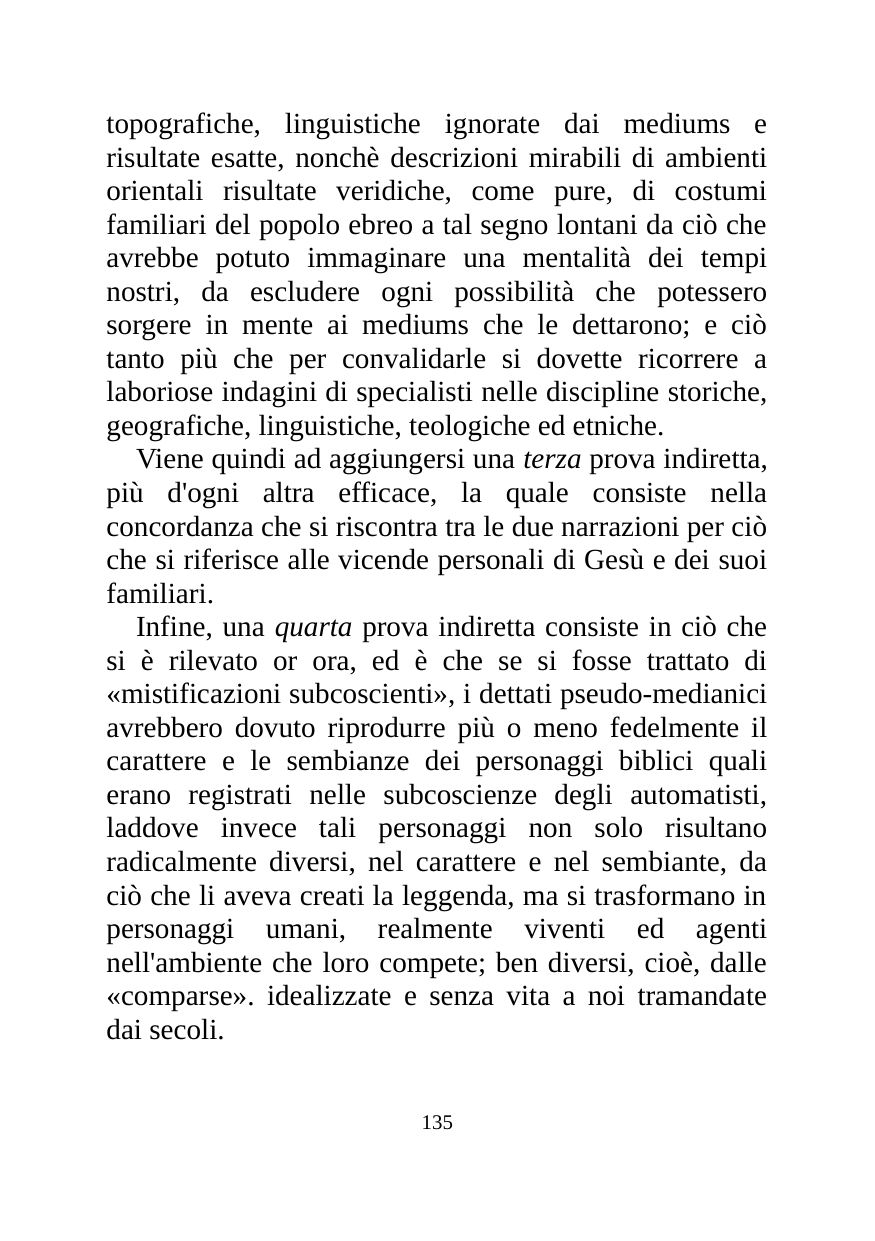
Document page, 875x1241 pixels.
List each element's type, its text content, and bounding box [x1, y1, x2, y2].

text topografiche, linguistiche ignorate dai mediums e risultate esatte, nonchè descrizioni mirabili di ambienti orientali risultate veridiche, come pure, di costumi familiari del popolo ebreo a tal segno lontani da ciò che avrebbe potuto immaginare una mentalità dei tempi nostri, da escludere ogni possibilità che potessero sorgere in mente ai mediums che le dettarono; e ciò tanto più che per convalidarle si dovette ricorrere a laboriose indagini di specialisti nelle discipline storiche, geografiche, linguistiche, teologiche ed etniche. [106, 106, 768, 442]
text Viene quindi ad aggiungersi una terza prova indiretta, più d'ogni altra efficace, la quale consiste nella concordanza che si riscontra tra le due narrazioni per ciò che si riferisce alle vicende personali di Gesù e dei suoi familiari. [106, 442, 768, 609]
text Infine, una quarta prova indiretta consiste in ciò che si è rilevato or ora, ed è che se si fosse trattato di «mistificazioni subcoscienti», i dettati pseudo-medianici avrebbero dovuto riprodurre più o meno fedelmente il carattere e le sembianze dei personaggi biblici quali erano registrati nelle subcoscienze degli automatisti, laddove invece tali personaggi non solo risultano radicalmente diversi, nel carattere e nel sembiante, da ciò che li aveva creati la leggenda, ma si trasformano in personaggi umani, realmente viventi ed agenti nell'ambiente che loro compete; ben diversi, cioè, dalle «comparse». idealizzate e senza vita a noi tramandate dai secoli. [106, 609, 768, 1045]
